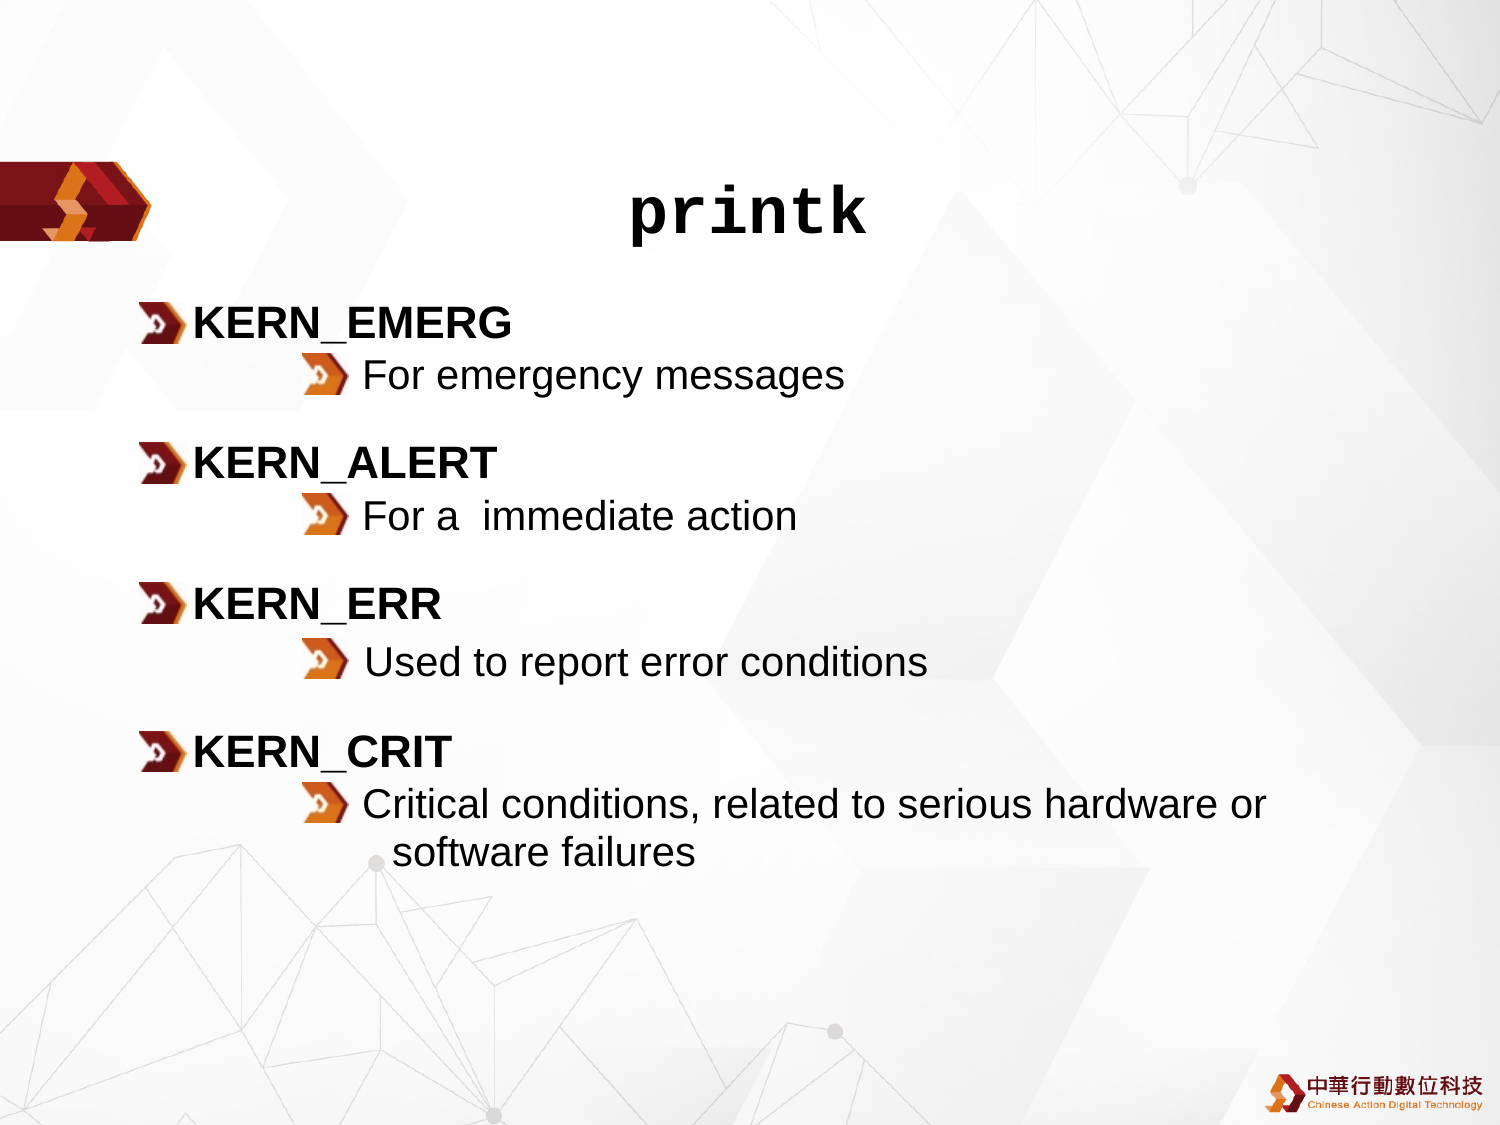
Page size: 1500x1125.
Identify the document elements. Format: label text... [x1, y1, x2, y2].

title printk [107, 101, 1367, 255]
picture [0, 0, 1500, 1125]
list KERN_EMERG For emergency messages KERN_ALERT For a immediate action KERN_ERR Used to report error conditions KERN_CRIT Critical conditions, related to serious hardware or software failures [107, 290, 1425, 943]
